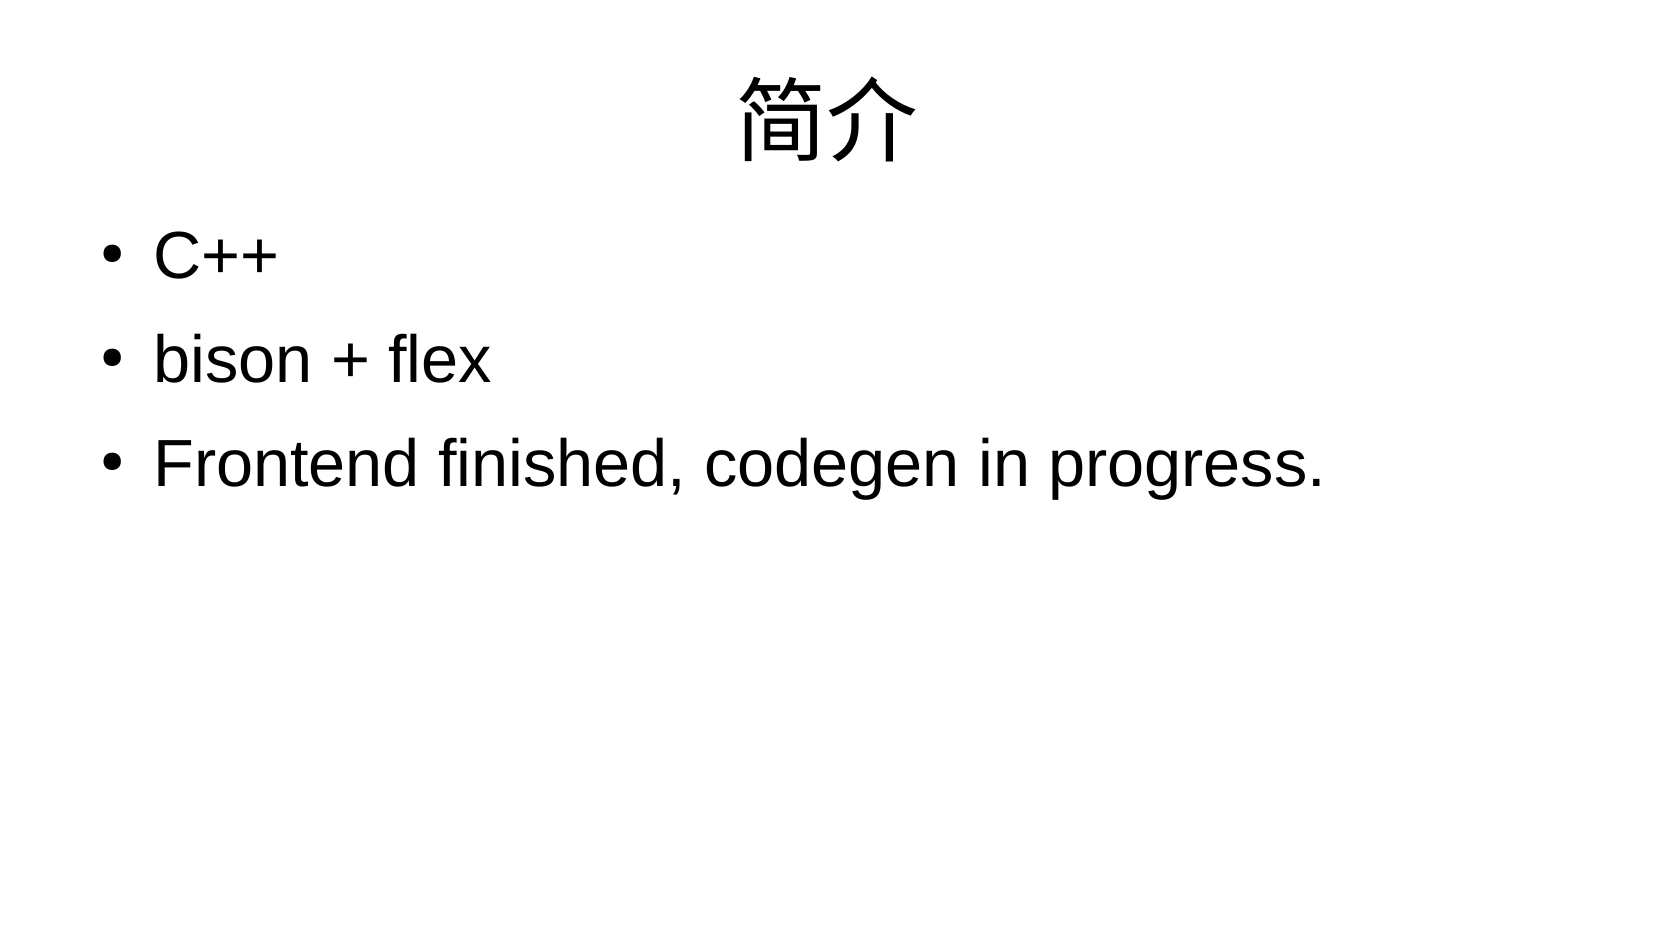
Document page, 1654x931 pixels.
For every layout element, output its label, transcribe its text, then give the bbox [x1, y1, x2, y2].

title 简介 [82, 37, 1571, 193]
list C++ bison + flex Frontend finished, codegen in progress. [82, 217, 1571, 758]
